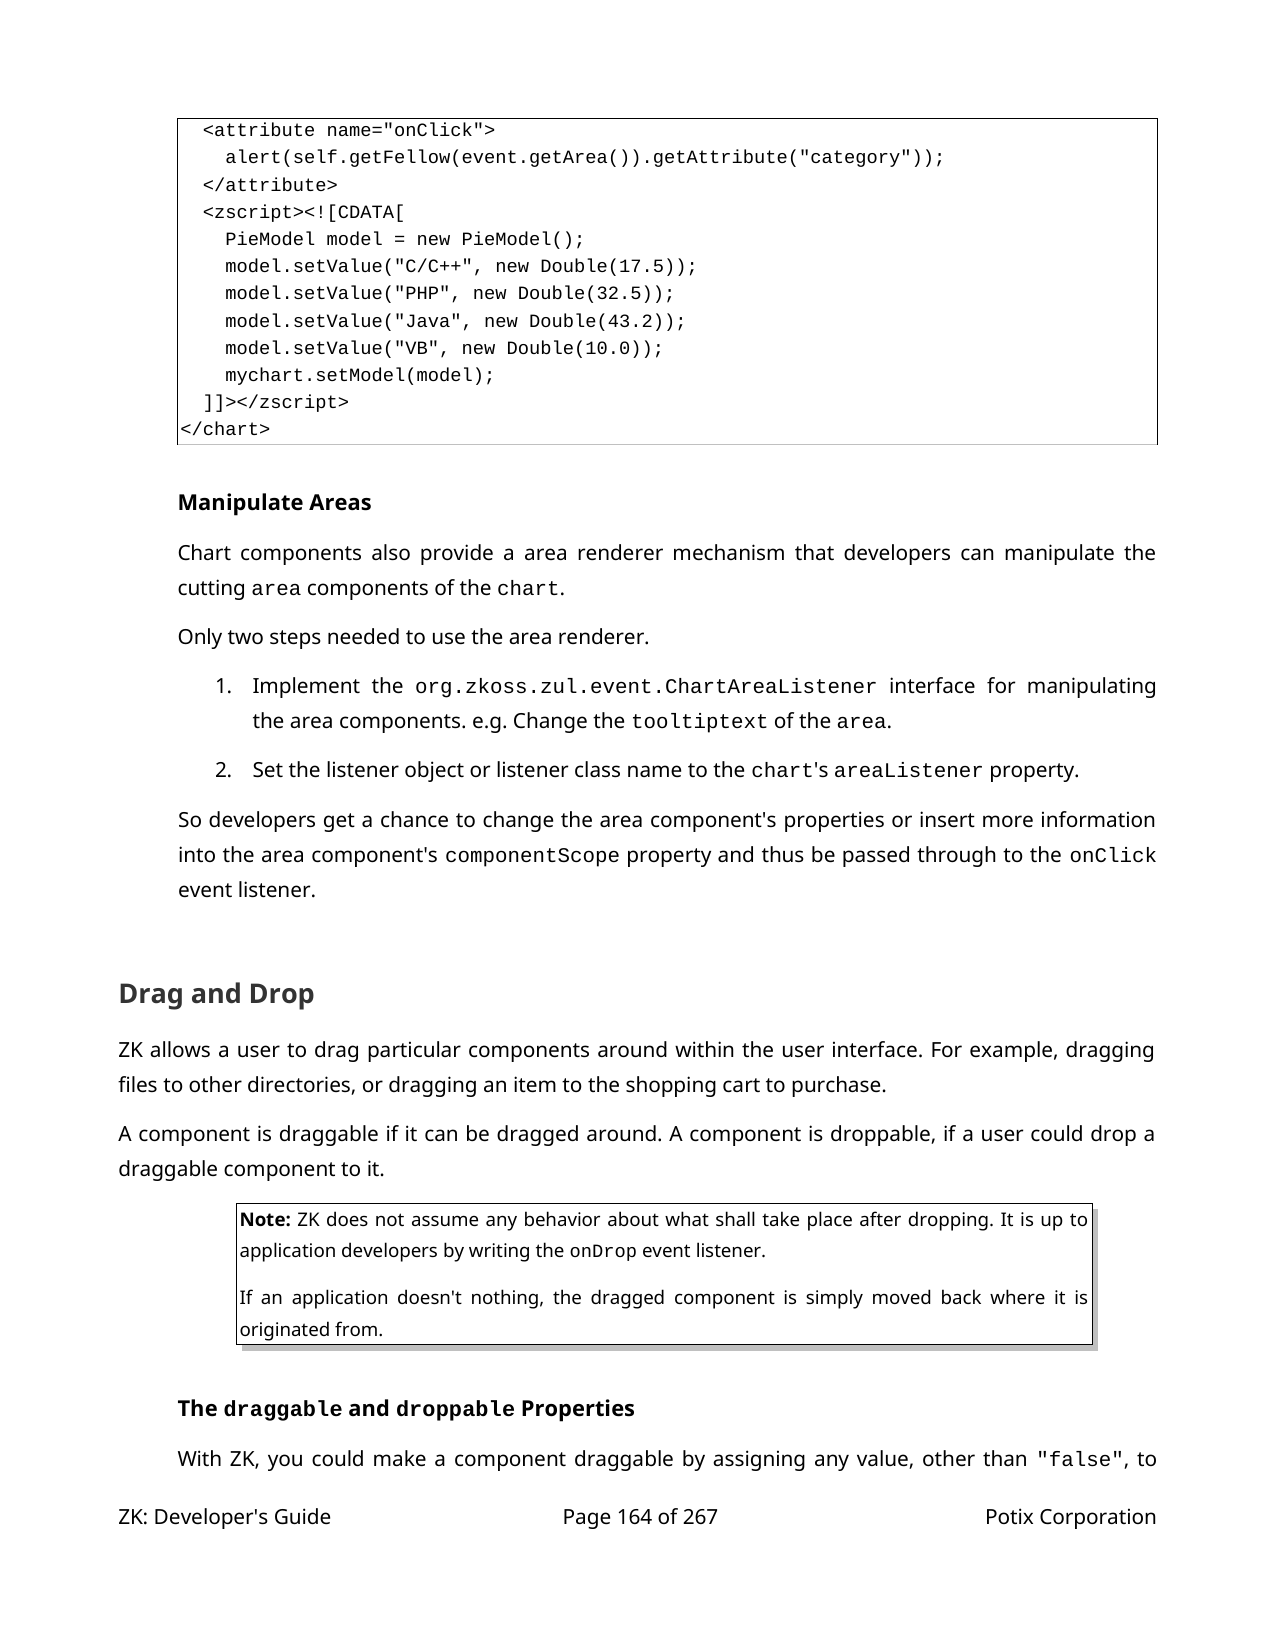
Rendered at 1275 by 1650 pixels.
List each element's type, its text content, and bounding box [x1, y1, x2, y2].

text model.setValue("C/C++", new Double(17.5)); [178, 254, 1157, 278]
subtitle The draggable and droppable Properties [177, 1393, 1157, 1423]
text alert(self.getFellow(event.getArea()).getAttribute("category")); [178, 145, 1157, 169]
subtitle Manipulate Areas [177, 487, 1157, 517]
text Chart components also provide a area renderer mechanism that developers can manipulate the cutting area components of the chart. [177, 538, 1157, 601]
text Only two steps needed to use the area renderer. [177, 622, 1157, 650]
text A component is draggable if it can be dragged around. A component is droppable, if a user could drop a draggable component to it. [118, 1119, 1157, 1182]
text ]]></zscript> [178, 390, 1157, 414]
text PieModel model = new PieModel(); [178, 227, 1157, 251]
text model.setValue("PHP", new Double(32.5)); [178, 281, 1157, 306]
text With ZK, you could make a component draggable by assigning any value, other than "false", to [177, 1444, 1157, 1472]
list Implement the org.zkoss.zul.event.ChartAreaListener interface for manipulating the area components. e.g. Change the tooltiptext of the area. [215, 671, 1157, 735]
text So developers get a chance to change the area component's properties or insert more information into the area component's componentScope property and thus be passed through to the onClick event listener. [178, 805, 1157, 904]
text </attribute> [178, 172, 1157, 197]
text model.setValue("VB", new Double(10.0)); [178, 336, 1157, 360]
text model.setValue("Java", new Double(43.2)); [178, 308, 1157, 333]
subtitle Drag and Drop [118, 974, 1157, 1011]
text ZK allows a user to drag particular components around within the user interface. For example, dragging files to other directories, or dragging an item to the shopping cart to purchase. [118, 1035, 1157, 1098]
text <zscript><![CDATA[ [178, 200, 1157, 224]
text <attribute name="onClick"> [178, 119, 1157, 142]
text Note: ZK does not assume any behavior about what shall take place after dropping. It is up to application developers by writing the onDrop event listener. [237, 1204, 1092, 1264]
list Set the listener object or listener class name to the chart's areaListener property. [215, 756, 1157, 784]
text </chart> [178, 417, 1157, 444]
text If an application doesn't nothing, the dragged component is simply moved back where it is originated from. [237, 1281, 1092, 1344]
text mychart.setModel(model); [178, 363, 1157, 387]
